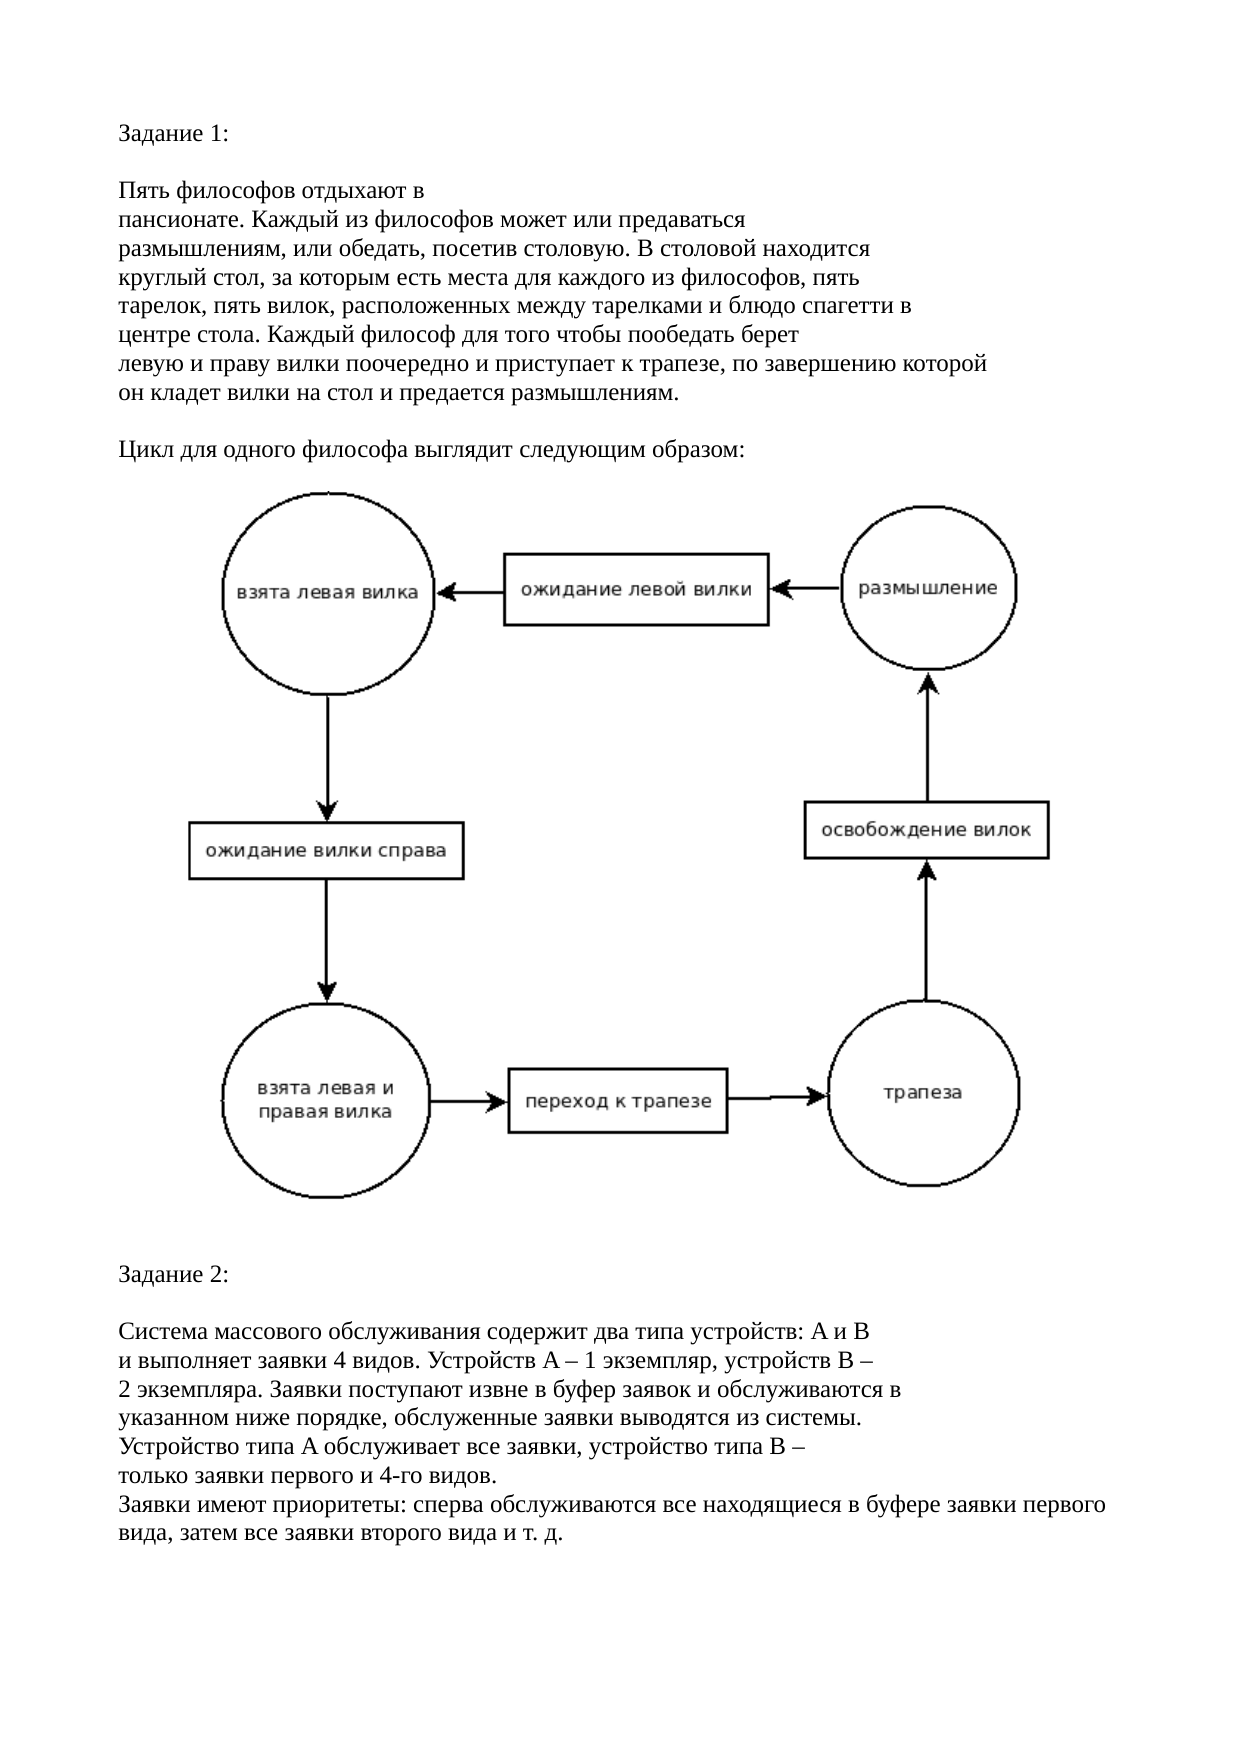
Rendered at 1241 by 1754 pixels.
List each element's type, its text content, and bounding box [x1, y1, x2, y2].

text центре стола. Каждый философ для того чтобы пообедать берет [118, 319, 1122, 348]
text Цикл для одного философа выглядит следующим образом: [118, 434, 1122, 463]
text круглый стол, за которым есть места для каждого из философов, пять [118, 262, 1122, 291]
text Задание 1: [118, 118, 1122, 147]
text Пять философов отдыхают в [118, 176, 1122, 204]
text 2 экземпляра. Заявки поступают извне в буфер заявок и обслуживаются в [118, 1374, 1122, 1402]
text он кладет вилки на стол и предается размышлениям. [118, 377, 1122, 406]
text и выполняет заявки 4 видов. Устройств A – 1 экземпляр, устройств B – [118, 1345, 1122, 1374]
text только заявки первого и 4-го видов. [118, 1460, 1122, 1489]
text Заявки имеют приоритеты: сперва обслуживаются все находящиеся в буфере заявки первого вида, затем все заявки второго вида и т. д. [118, 1489, 1122, 1546]
text левую и праву вилки поочередно и приступает к трапезе, по завершению которой [118, 348, 1122, 377]
text указанном ниже порядке, обслуженные заявки выводятся из системы. [118, 1402, 1122, 1431]
text тарелок, пять вилок, расположенных между тарелками и блюдо спагетти в [118, 291, 1122, 319]
text размышлениям, или обедать, посетив столовую. В столовой находится [118, 233, 1122, 262]
picture [188, 491, 1053, 1202]
text пансионате. Каждый из философов может или предаваться [118, 204, 1122, 233]
text Система массового обслуживания содержит два типа устройств: A и B [118, 1316, 1122, 1345]
text Устройство типа A обслуживает все заявки, устройство типа B – [118, 1431, 1122, 1460]
text Задание 2: [118, 1259, 1122, 1287]
